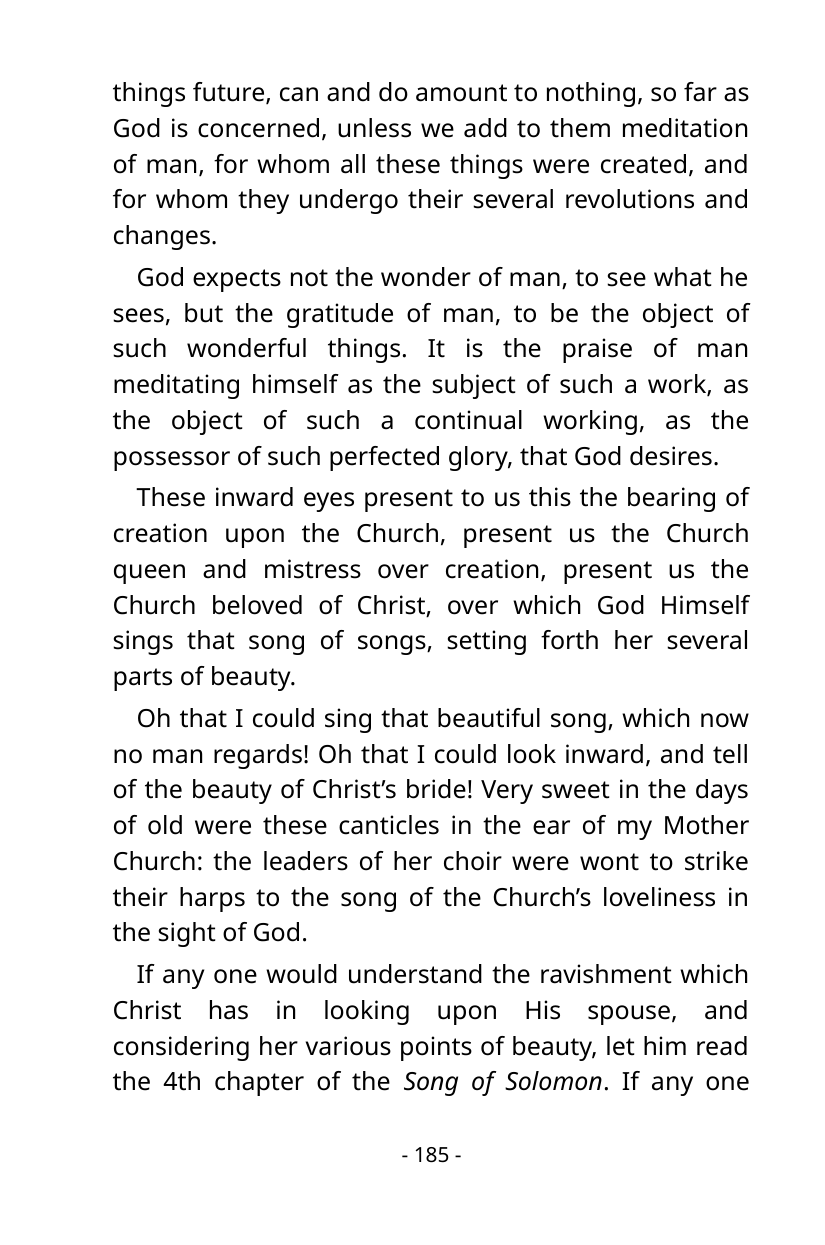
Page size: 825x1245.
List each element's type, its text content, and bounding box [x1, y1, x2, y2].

text things future, can and do amount to nothing, so far as God is concerned, unless we add to them meditation of man, for whom all these things were created, and for whom they undergo their several revolutions and changes. [112, 75, 750, 252]
text Oh that I could sing that beautiful song, which now no man regards! Oh that I could look inward, and tell of the beauty of Christ’s bride! Very sweet in the days of old were these canticles in the ear of my Mother Church: the leaders of her choir were wont to strike their harps to the song of the Church’s loveliness in the sight of God. [112, 701, 750, 949]
text These inward eyes present to us this the bearing of creation upon the Church, present us the Church queen and mistress over creation, present us the Church beloved of Christ, over which God Himself sings that song of songs, setting forth her several parts of beauty. [112, 480, 750, 693]
text God expects not the wonder of man, to see what he sees, but the gratitude of man, to be the object of such wonderful things. It is the praise of man meditating himself as the subject of such a work, as the object of such a continual working, as the possessor of such perfected glory, that God desires. [112, 260, 750, 472]
text If any one would understand the ravishment which Christ has in looking upon His spouse, and considering her various points of beauty, let him read the 4th chapter of the Song of Solomon. If any one [112, 957, 750, 1098]
